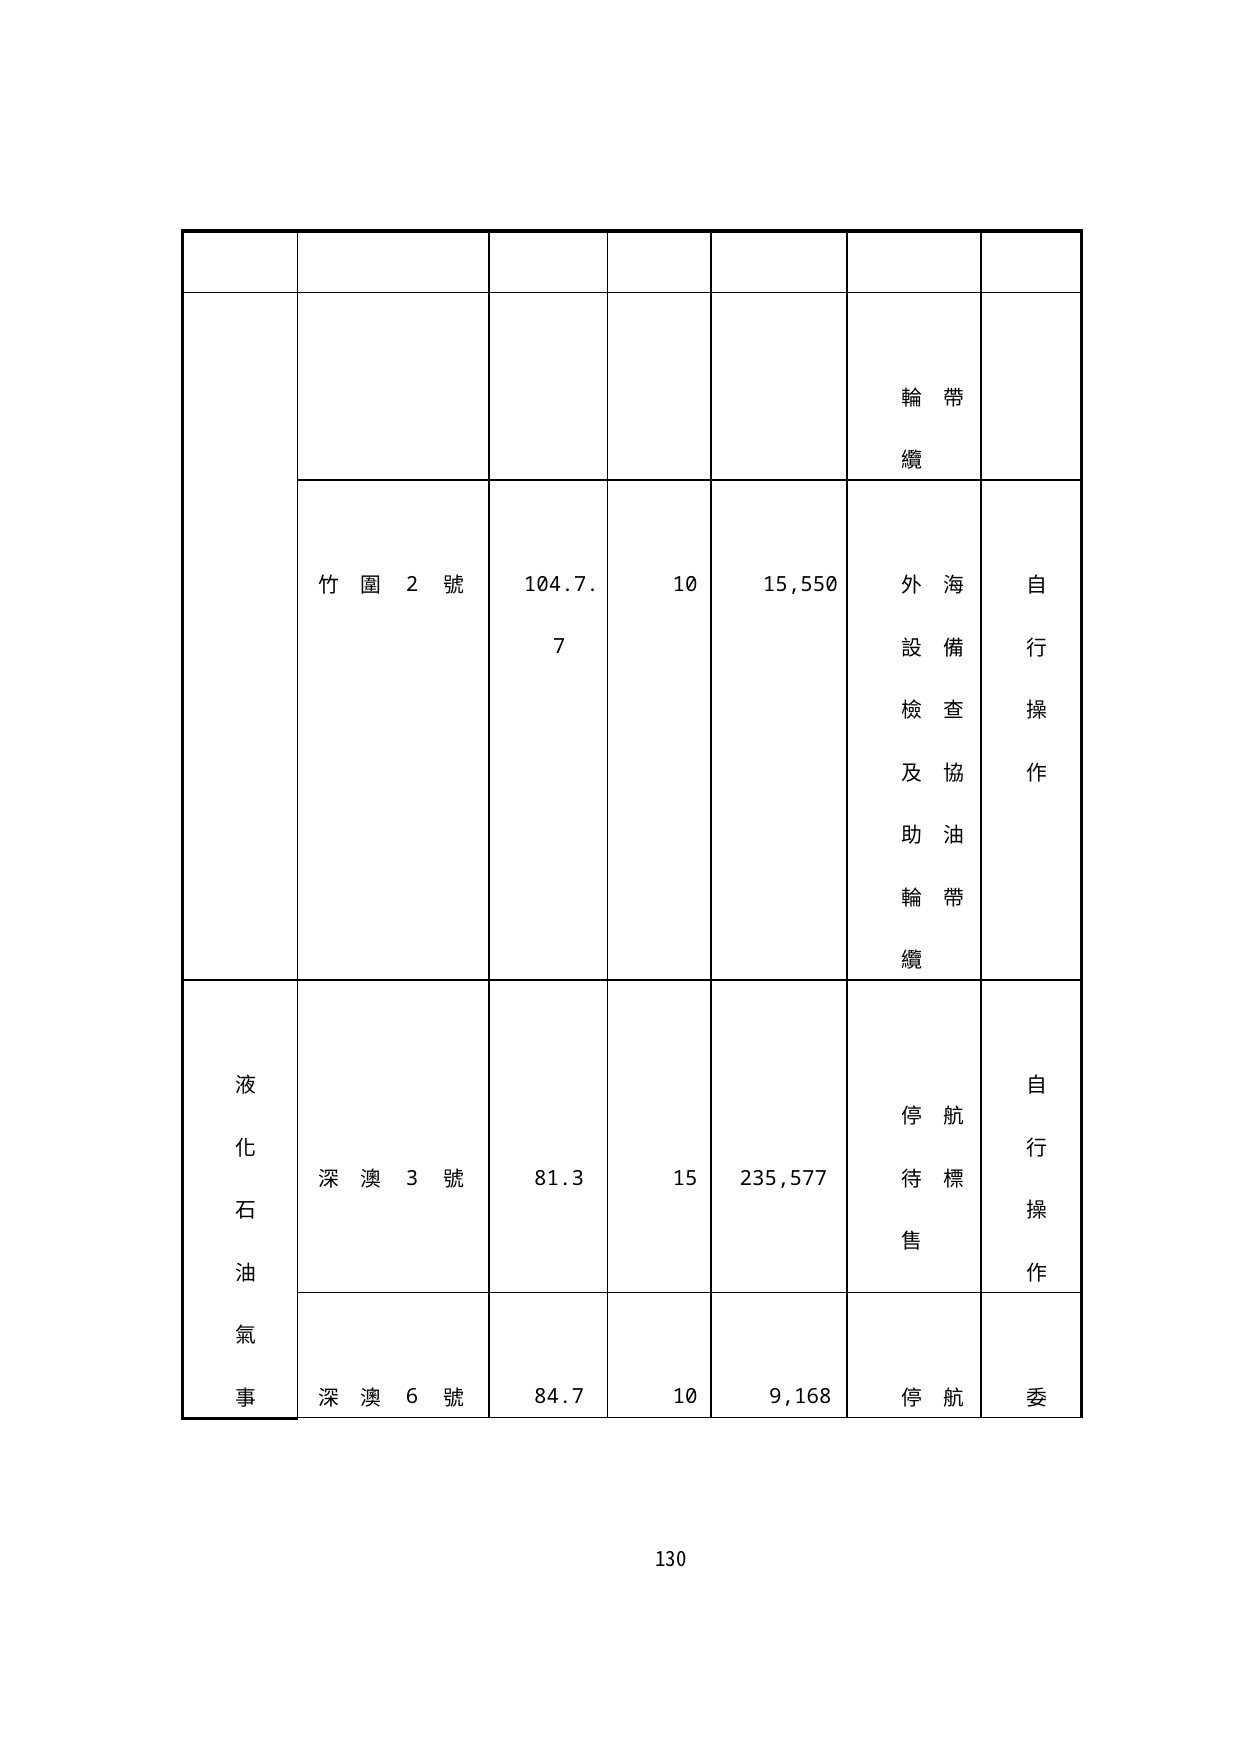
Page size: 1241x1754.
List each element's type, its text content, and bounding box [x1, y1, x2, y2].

table_header [712, 233, 846, 292]
table_cell 15 [608, 981, 710, 1292]
table_cell [184, 293, 297, 979]
table_cell [608, 293, 710, 479]
table_header [848, 233, 980, 292]
table_header [184, 233, 297, 292]
table_cell 外海設備檢查及協助油輪帶纜 [848, 481, 980, 979]
table_cell [712, 293, 846, 479]
table_cell 深澳6號 [298, 1293, 488, 1417]
table_header [298, 233, 488, 292]
table_cell [982, 293, 1080, 479]
table_header [608, 233, 710, 292]
table_cell 委 [982, 1293, 1080, 1417]
table_cell 81.3 [490, 981, 607, 1292]
table_cell 9,168 [712, 1293, 846, 1417]
table_header [490, 233, 607, 292]
table_cell 10 [608, 481, 710, 979]
table_cell 15,550 [712, 481, 846, 979]
table_cell 停航待標售 [848, 981, 980, 1292]
table_cell 液化石油氣事 [184, 981, 297, 1417]
table_cell 自行操作 [982, 481, 1080, 979]
table_cell 自行操作 [982, 981, 1080, 1292]
table_cell 10 [608, 1293, 710, 1417]
table_cell 235,577 [712, 981, 846, 1292]
table_cell 停航 [848, 1293, 980, 1417]
table_cell 深澳3號 [298, 981, 488, 1292]
table_cell [298, 293, 488, 479]
table_header [982, 233, 1080, 292]
table_cell [490, 293, 607, 479]
table_cell 輪帶纜 [848, 293, 980, 479]
table_cell 84.7 [490, 1293, 607, 1417]
table_cell 竹圍2號 [298, 481, 488, 979]
table_cell 104.7.7 [490, 481, 607, 979]
